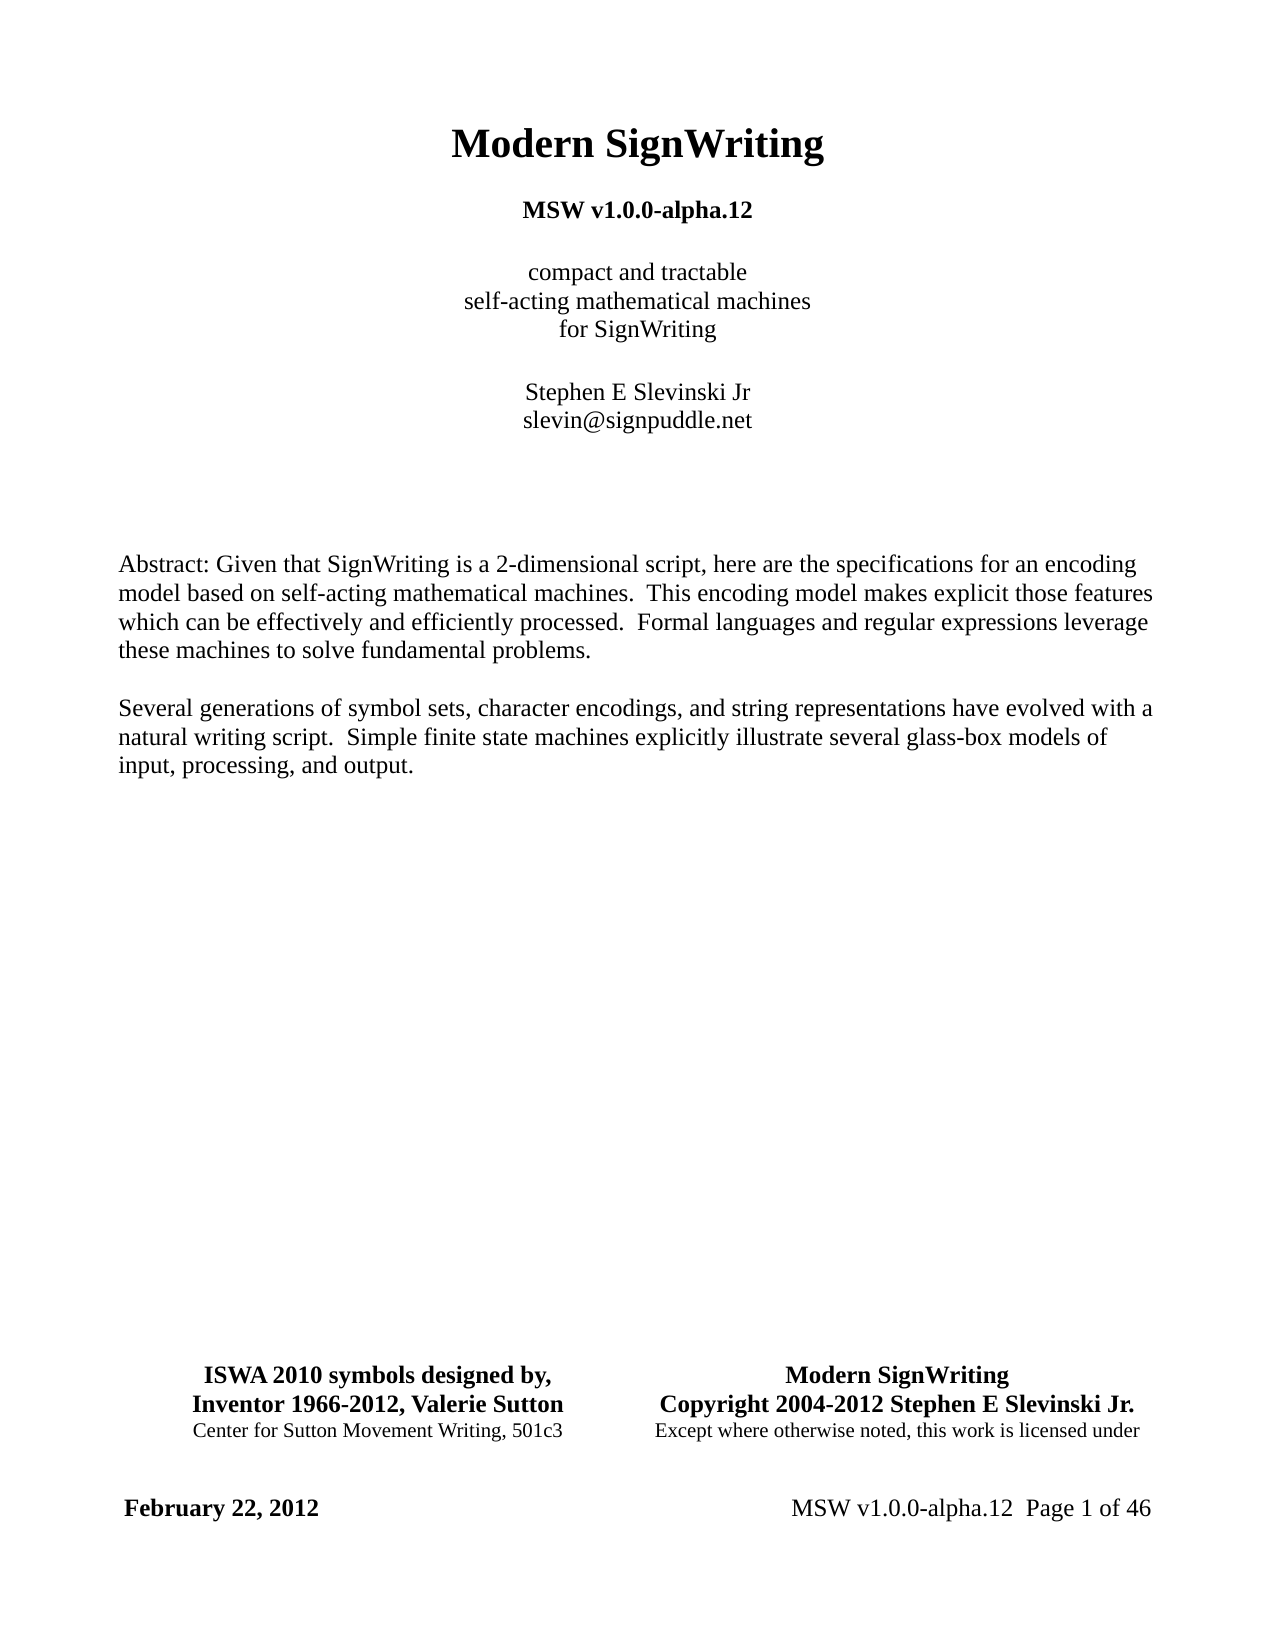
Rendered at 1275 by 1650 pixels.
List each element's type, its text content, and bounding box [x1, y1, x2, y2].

text self-acting mathematical machines [118, 286, 1157, 314]
table_header ISWA 2010 symbols designed by, Inventor 1966-2012, Valerie Sutton Center for Sutton Movement Writing, 501c3 [118, 1354, 637, 1447]
text slevin@signpuddle.net [118, 406, 1157, 434]
text Several generations of symbol sets, character encodings, and string representations have evolved with a natural writing script. Simple finite state machines explicitly illustrate several glass-box models of input, processing, and output. [118, 693, 1157, 779]
text for SignWriting [118, 314, 1157, 343]
table_header Modern SignWriting Copyright 2004-2012 Stephen E Slevinski Jr. Except where otherwise noted, this work is licensed under [638, 1354, 1157, 1447]
text compact and tractable [118, 257, 1157, 286]
text MSW v1.0.0-alpha.12 [118, 195, 1157, 223]
text Modern SignWriting [118, 118, 1157, 166]
text Stephen E Slevinski Jr [118, 377, 1157, 406]
text Abstract: Given that SignWriting is a 2-dimensional script, here are the specifications for an encoding model based on self-acting mathematical machines. This encoding model makes explicit those features which can be effectively and efficiently processed. Formal languages and regular expressions leverage these machines to solve fundamental problems. [118, 549, 1157, 664]
